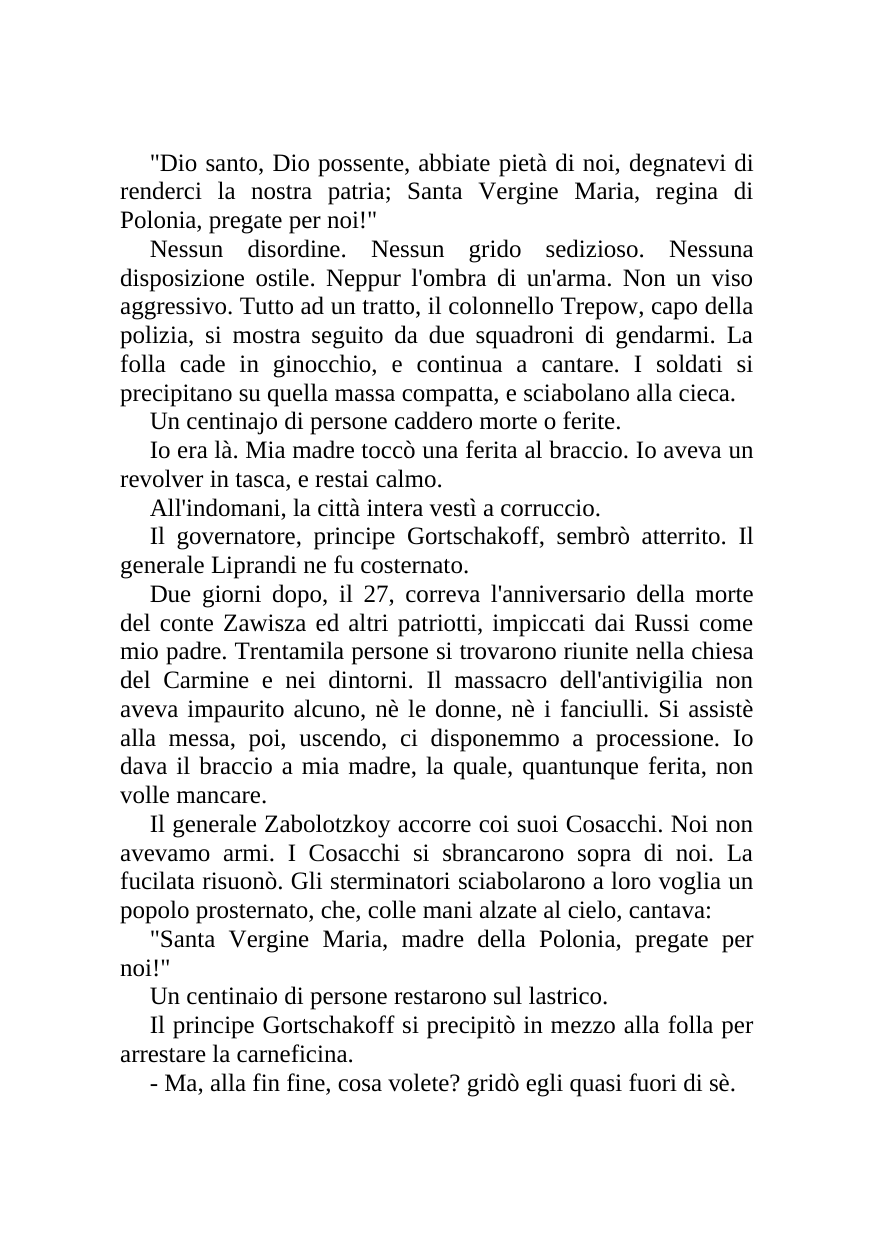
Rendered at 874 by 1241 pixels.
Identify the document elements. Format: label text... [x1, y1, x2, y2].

text Nessun disordine. Nessun grido sedizioso. Nessuna disposizione ostile. Neppur l'ombra di un'arma. Non un viso aggressivo. Tutto ad un tratto, il colonnello Trepow, capo della polizia, si mostra seguito da due squadroni di gendarmi. La folla cade in ginocchio, e continua a cantare. I soldati si precipitano su quella massa compatta, e sciabolano alla cieca. [120, 234, 754, 406]
text Il governatore, principe Gortschakoff, sembrò atterrito. Il generale Liprandi ne fu costernato. [120, 521, 754, 579]
text Il principe Gortschakoff si precipitò in mezzo alla folla per arrestare la carneficina. [120, 1010, 754, 1068]
text Io era là. Mia madre toccò una ferita al braccio. Io aveva un revolver in tasca, e restai calmo. [120, 435, 754, 493]
text Due giorni dopo, il 27, correva l'anniversario della morte del conte Zawisza ed altri patriotti, impiccati dai Russi come mio padre. Trentamila persone si trovarono riunite nella chiesa del Carmine e nei dintorni. Il massacro dell'antivigilia non aveva impaurito alcuno, nè le donne, nè i fanciulli. Si assistè alla messa, poi, uscendo, ci disponemmo a processione. Io dava il braccio a mia madre, la quale, quantunque ferita, non volle mancare. [120, 579, 754, 809]
text Un centinaio di persone restarono sul lastrico. [120, 981, 754, 1010]
text All'indomani, la città intera vestì a corruccio. [120, 493, 754, 521]
text Un centinajo di persone caddero morte o ferite. [120, 406, 754, 435]
text - Ma, alla fin fine, cosa volete? gridò egli quasi fuori di sè. [120, 1068, 754, 1096]
text Il generale Zabolotzkoy accorre coi suoi Cosacchi. Noi non avevamo armi. I Cosacchi si sbrancarono sopra di noi. La fucilata risuonò. Gli sterminatori sciabolarono a loro voglia un popolo prosternato, che, colle mani alzate al cielo, cantava: [120, 809, 754, 924]
text "Santa Vergine Maria, madre della Polonia, pregate per noi!" [120, 924, 754, 981]
text "Dio santo, Dio possente, abbiate pietà di noi, degnatevi di renderci la nostra patria; Santa Vergine Maria, regina di Polonia, pregate per noi!" [120, 148, 754, 234]
